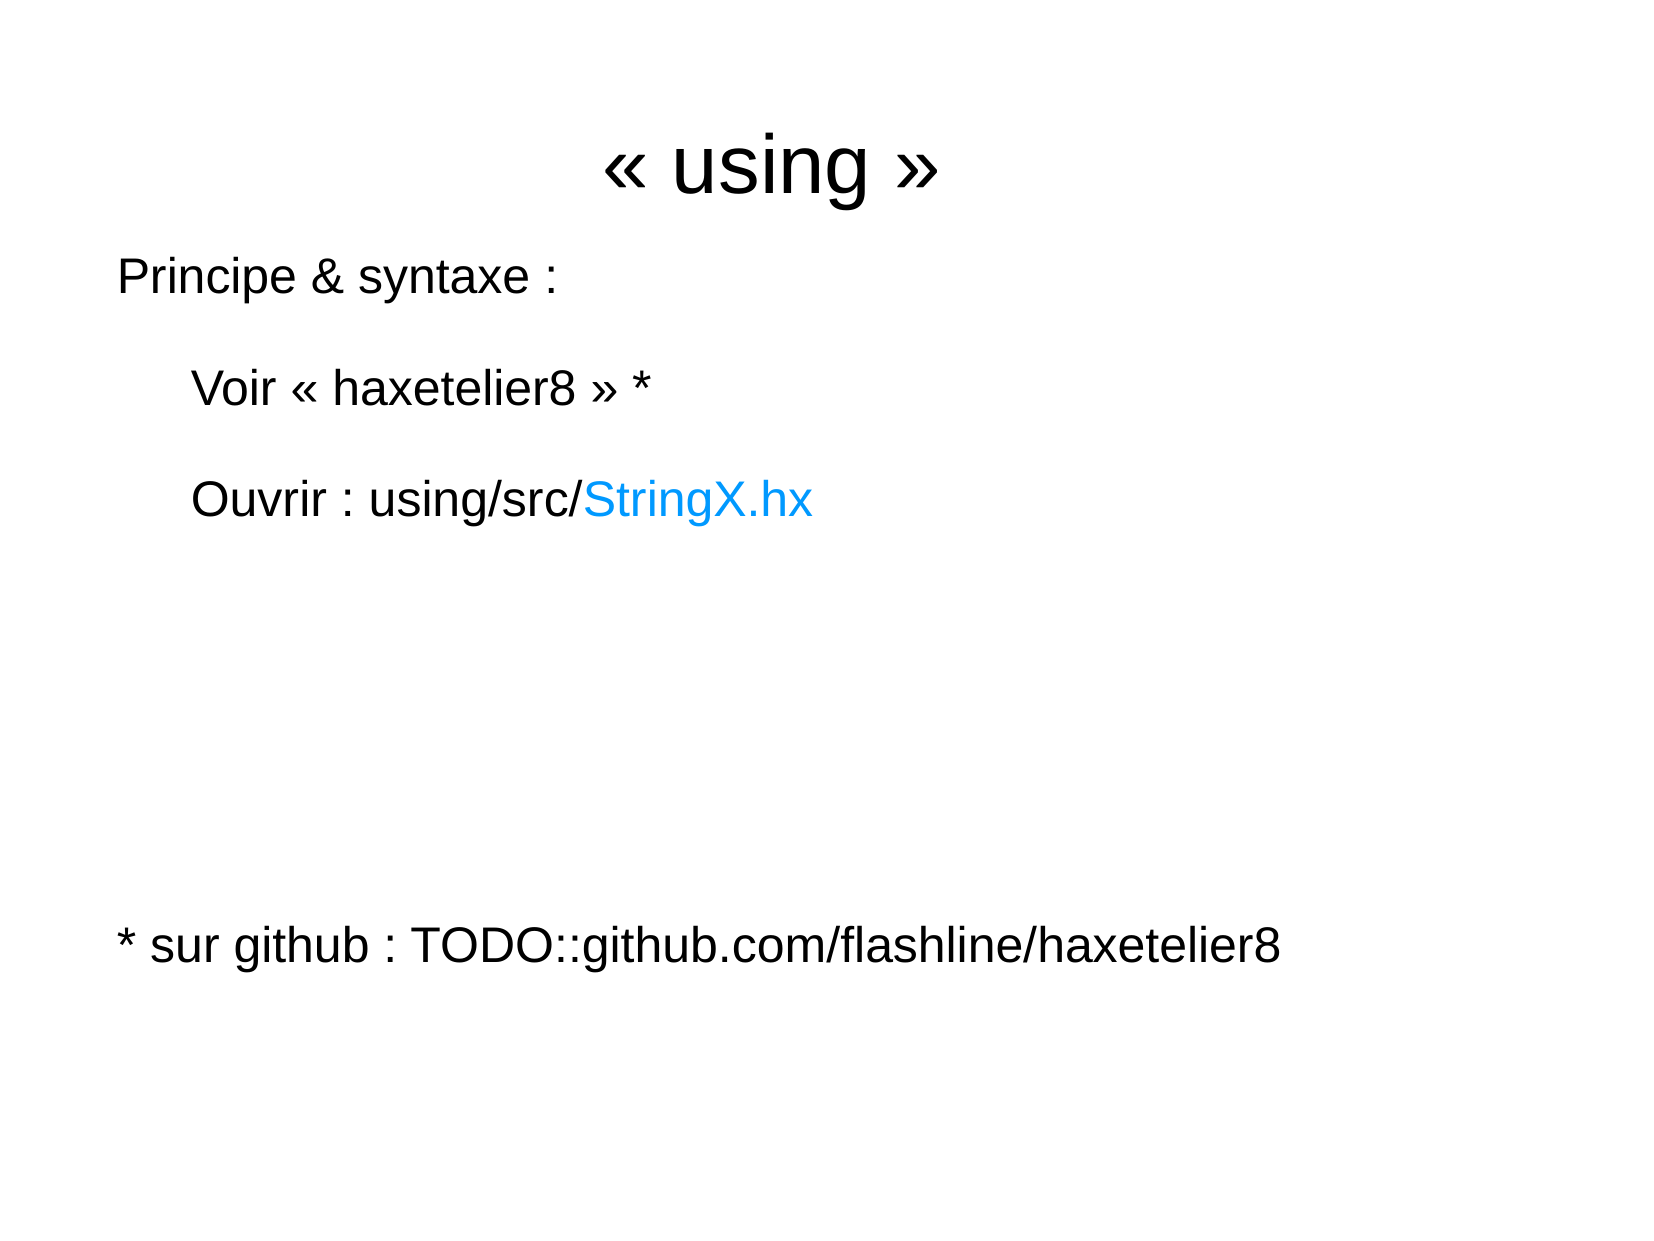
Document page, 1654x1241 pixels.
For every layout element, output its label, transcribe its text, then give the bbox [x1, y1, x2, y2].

text_box « using » [587, 111, 986, 220]
text_box Principe & syntaxe : Voir « haxetelier8 » * Ouvrir : using/src/StringX.hx * sur github : TODO::github.com/flashline/haxetelier8 [102, 241, 1517, 1175]
